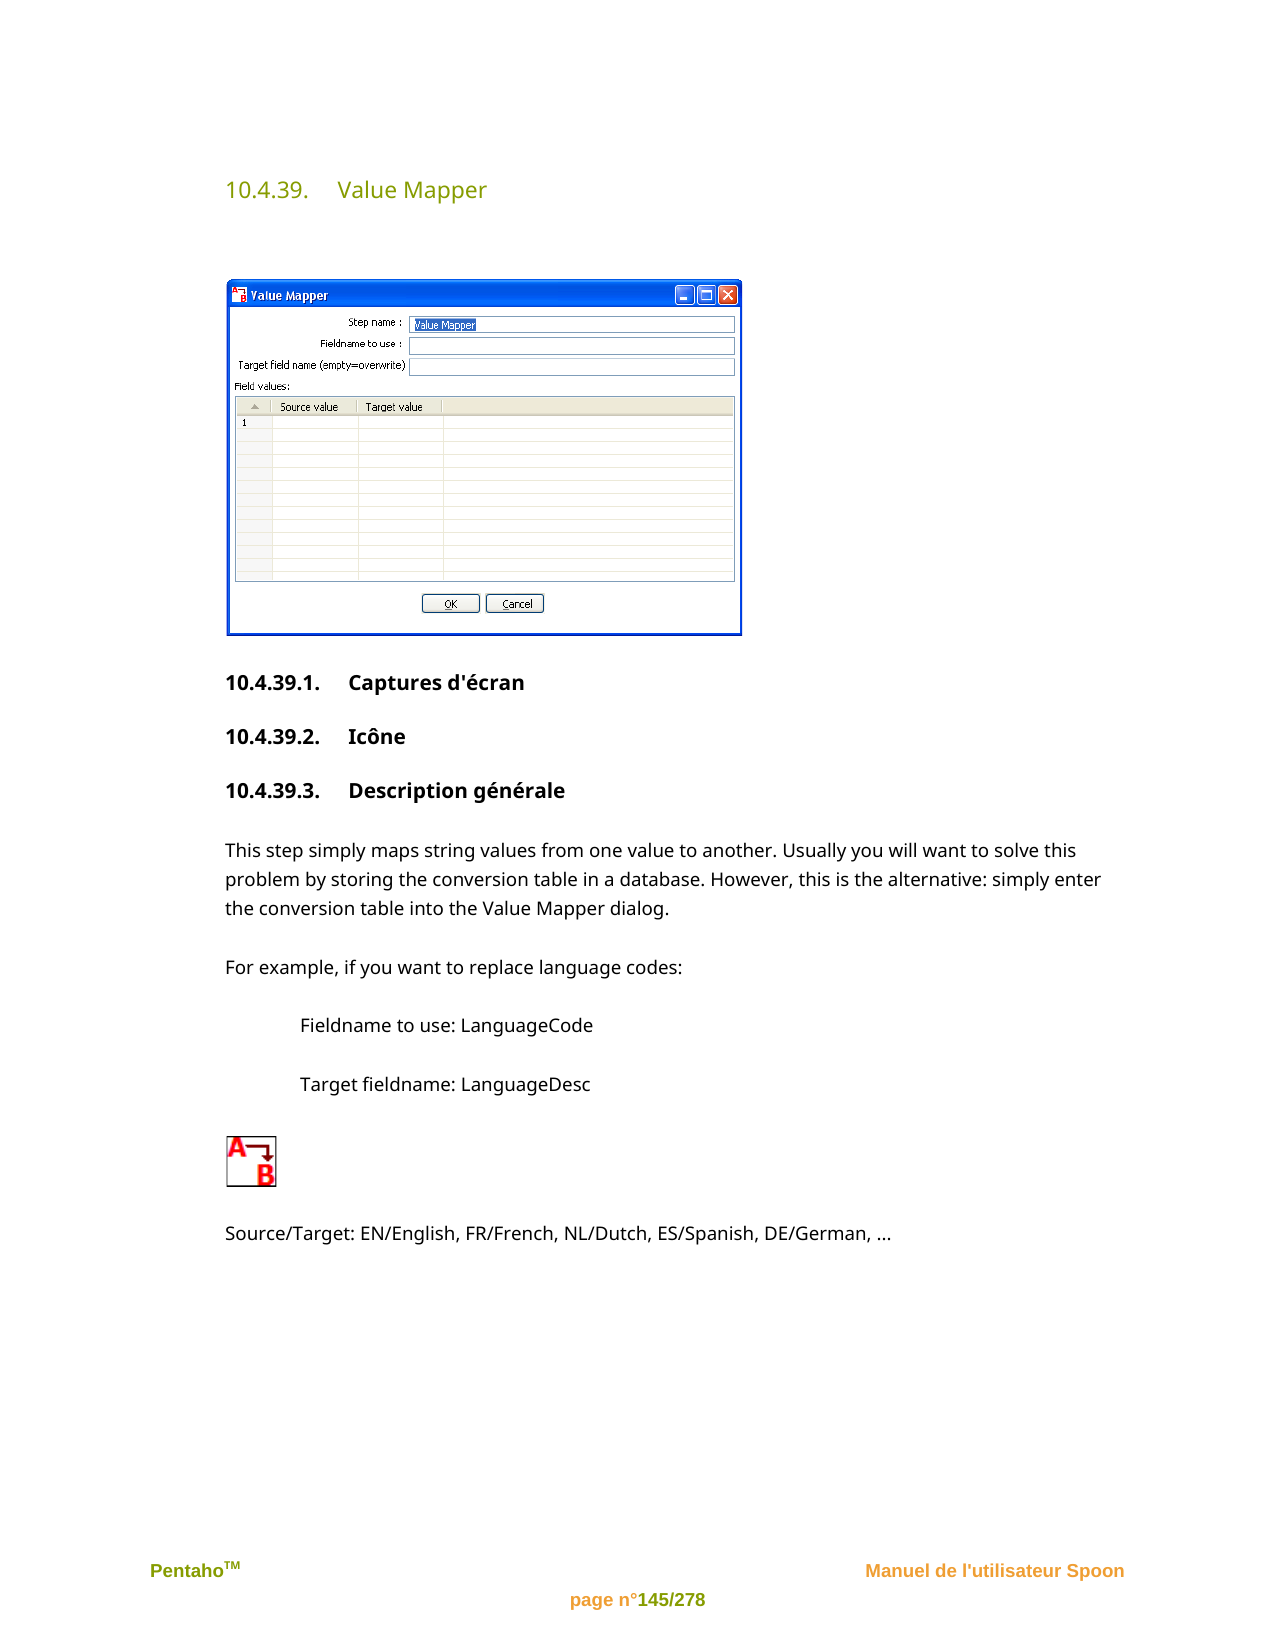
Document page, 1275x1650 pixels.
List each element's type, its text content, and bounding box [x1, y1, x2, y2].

text Fieldname to use: LanguageCode [300, 1009, 1125, 1039]
subtitle Icône [225, 721, 1125, 750]
text For example, if you want to replace language codes: [225, 951, 1125, 980]
subtitle Value Mapper [225, 175, 1125, 204]
subtitle Captures d'écran [225, 229, 1125, 696]
subtitle Description générale [225, 775, 1125, 804]
picture [226, 1136, 277, 1187]
text Target fieldname: LanguageDesc [300, 1068, 1125, 1097]
picture [226, 279, 743, 636]
text Source/Target: EN/English, FR/French, NL/Dutch, ES/Spanish, DE/German, ... [225, 1127, 1125, 1246]
text This step simply maps string values from one value to another. Usually you will want to solve this problem by storing the conversion table in a database. However, this is the alternative: simply enter the conversion table into the Value Mapper dialog. [225, 834, 1125, 921]
